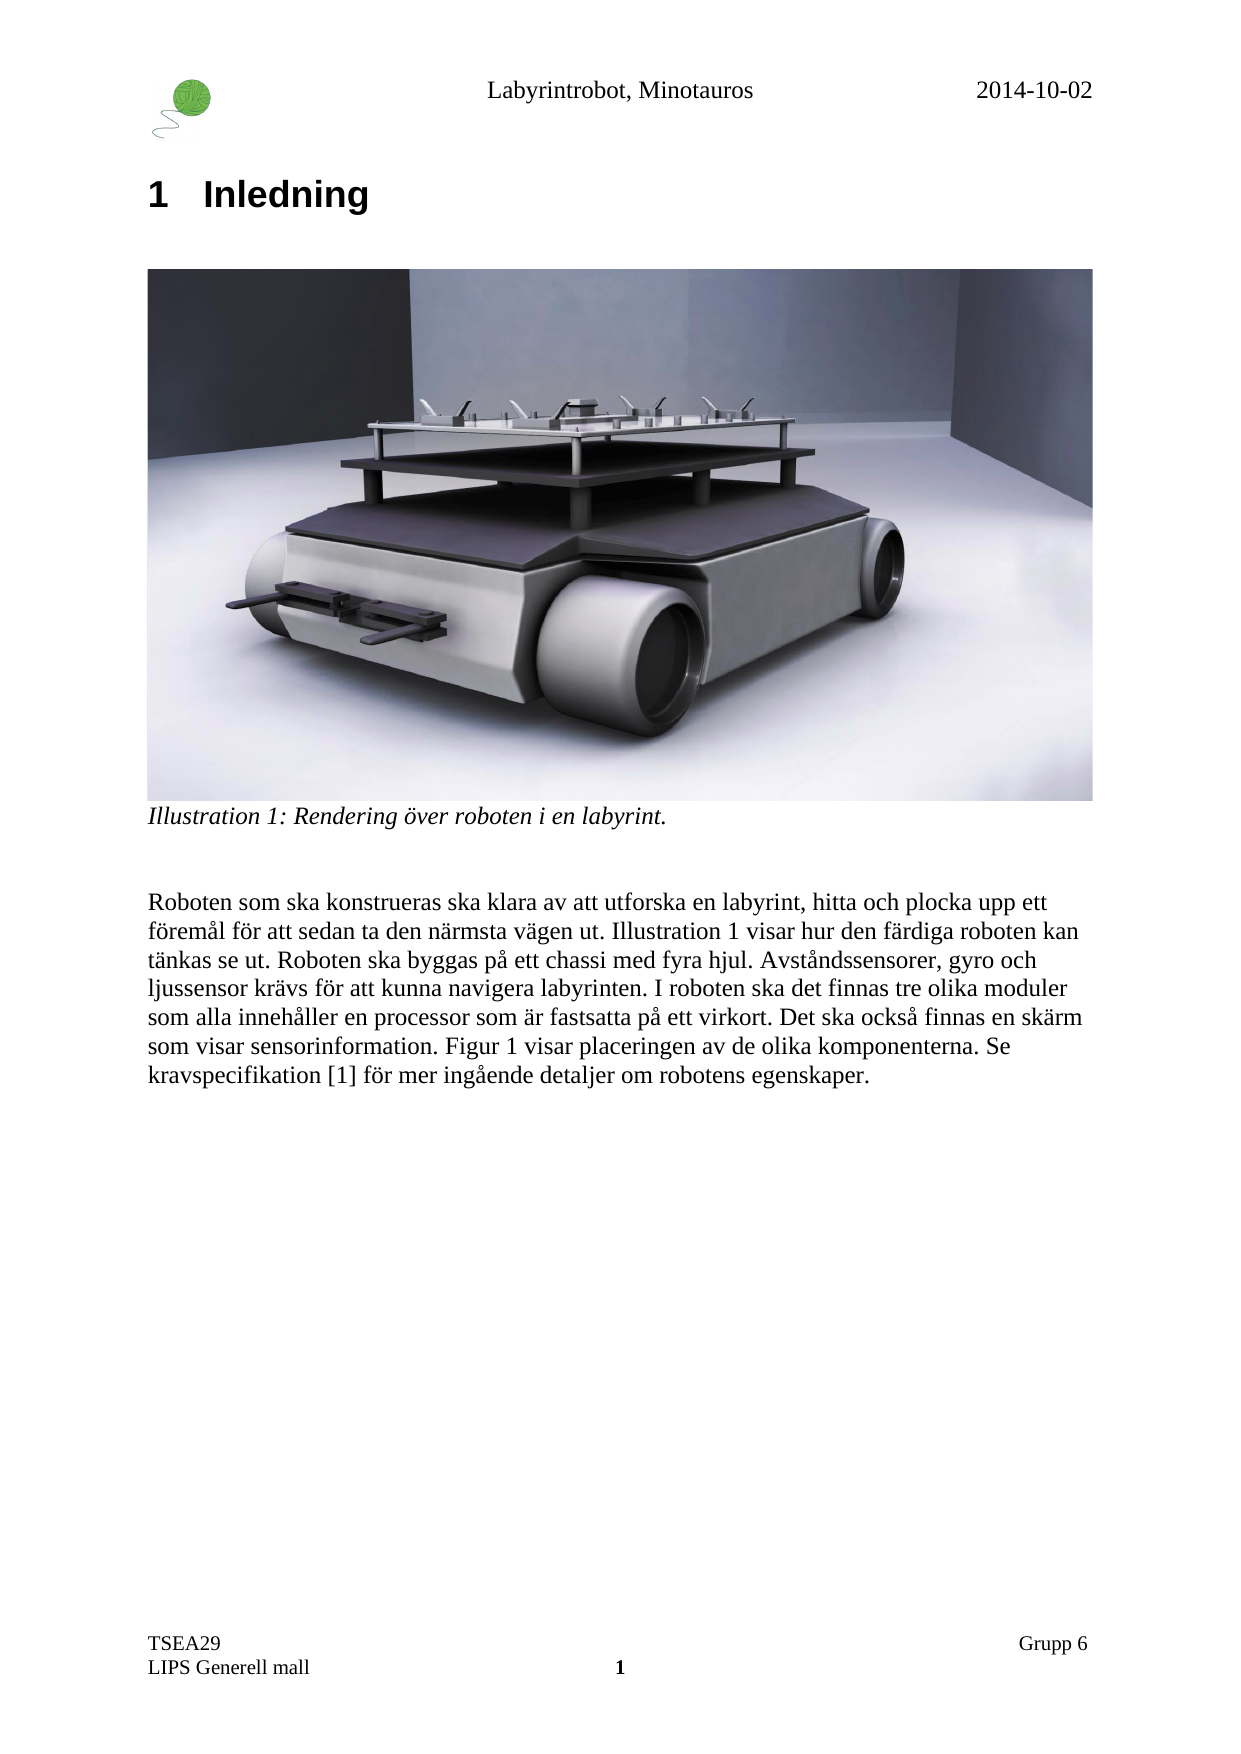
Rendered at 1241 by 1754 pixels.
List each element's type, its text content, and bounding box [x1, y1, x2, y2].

picture [150, 76, 214, 141]
text Roboten som ska konstrueras ska klara av att utforska en labyrint, hitta och plocka upp ett föremål för att sedan ta den närmsta vägen ut. Illustration 1 visar hur den färdiga roboten kan tänkas se ut. Roboten ska byggas på ett chassi med fyra hjul. Avståndssensorer, gyro och ljussensor krävs för att kunna navigera labyrinten. I roboten ska det finnas tre olika moduler som alla innehåller en processor som är fastsatta på ett virkort. Det ska också finnas en skärm som visar sensorinformation. Figur 1 visar placeringen av de olika komponenterna. Se kravspecifikation [1] för mer ingående detaljer om robotens egenskaper. [148, 887, 1092, 1088]
picture [147, 269, 1093, 801]
subtitle Inledning [148, 173, 1092, 216]
text Illustration 1: Rendering över roboten i en labyrint. [148, 801, 1092, 830]
